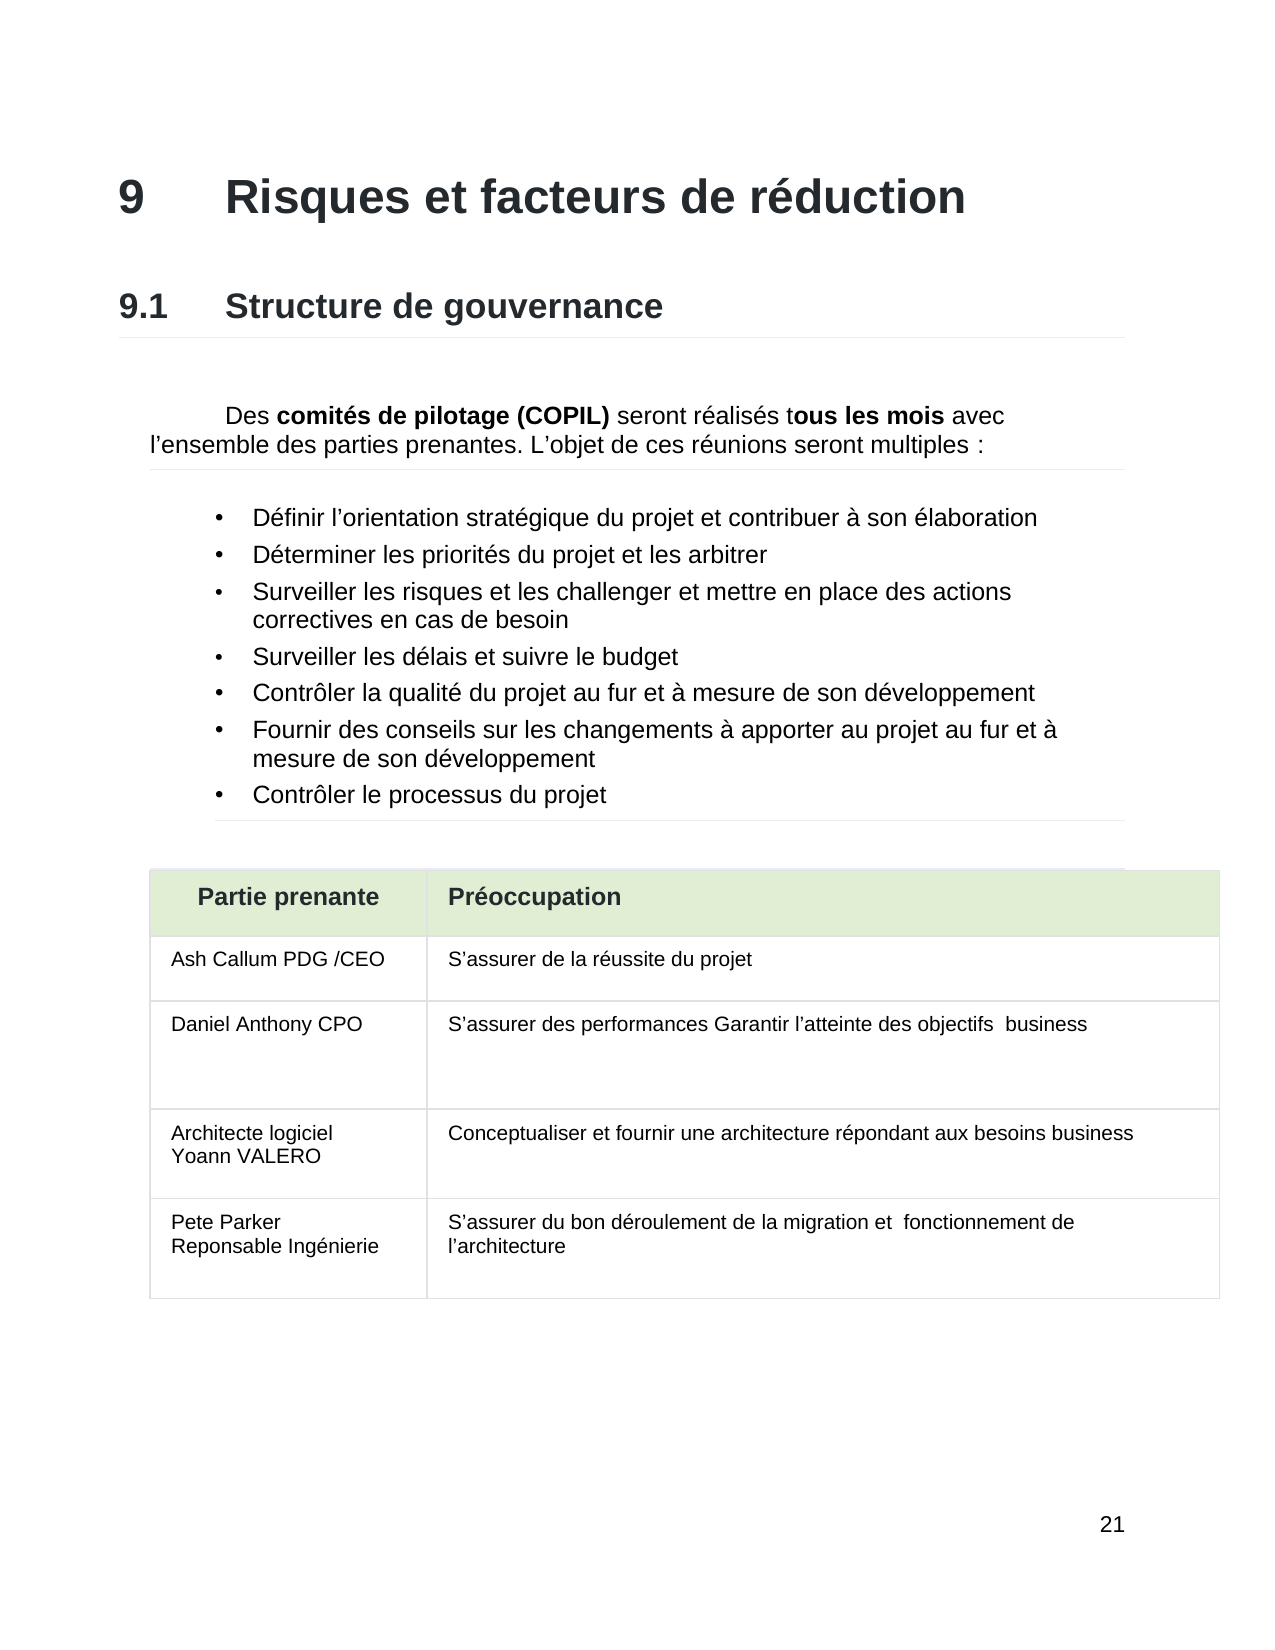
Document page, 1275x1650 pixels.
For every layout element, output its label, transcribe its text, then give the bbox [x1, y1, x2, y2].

list Surveiller les risques et les challenger et mettre en place des actions correctives en cas de besoin [215, 576, 1125, 634]
table_header Partie prenante [151, 871, 426, 935]
table_cell S’assurer du bon déroulement de la migration et fonctionnement de l’architecture [428, 1199, 1219, 1298]
table_cell Daniel Anthony CPO [151, 1002, 426, 1108]
list Définir l’orientation stratégique du projet et contribuer à son élaboration [215, 503, 1125, 532]
text Des comités de pilotage (COPIL) seront réalisés tous les mois avec l’ensemble des parties prenantes. L’objet de ces réunions seront multiples : [150, 401, 1125, 469]
list Fournir des conseils sur les changements à apporter au projet au fur et à mesure de son développement [215, 715, 1125, 773]
list Surveiller les délais et suivre le budget [215, 642, 1125, 671]
table_cell Architecte logiciel Yoann VALERO [151, 1110, 426, 1198]
table_cell S’assurer de la réussite du projet [428, 937, 1219, 1000]
table_cell Ash Callum PDG /CEO [151, 937, 426, 1000]
subtitle Risques et facteurs de réduction [119, 168, 1125, 223]
subtitle Structure de gouvernance [119, 286, 1125, 337]
table_header Préoccupation [428, 871, 1219, 935]
list Déterminer les priorités du projet et les arbitrer [215, 540, 1125, 569]
table_cell Conceptualiser et fournir une architecture répondant aux besoins business [428, 1110, 1219, 1198]
list Contrôler le processus du projet [215, 780, 1125, 820]
table_cell Pete Parker Reponsable Ingénierie [151, 1199, 426, 1298]
list Contrôler la qualité du projet au fur et à mesure de son développement [215, 678, 1125, 707]
table_cell S’assurer des performances Garantir l’atteinte des objectifs business [428, 1002, 1219, 1108]
